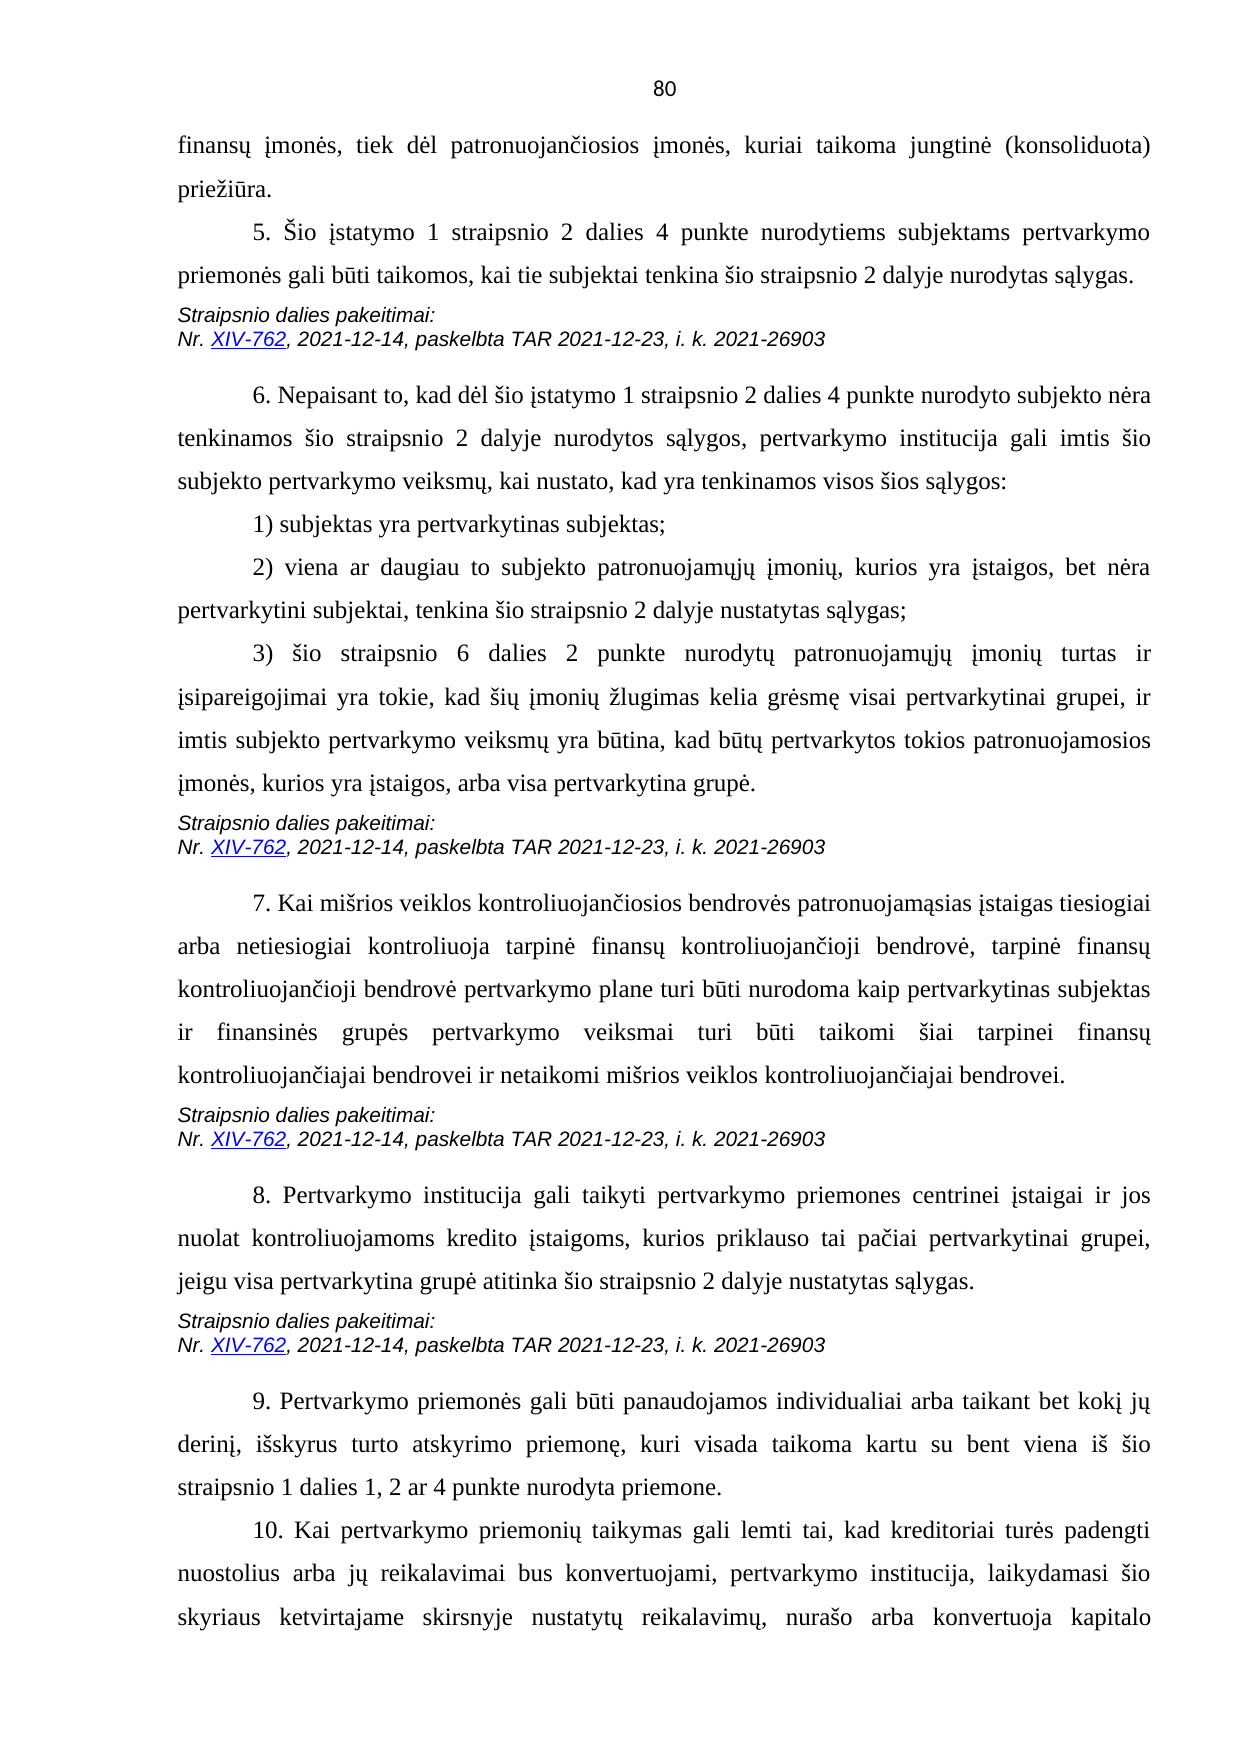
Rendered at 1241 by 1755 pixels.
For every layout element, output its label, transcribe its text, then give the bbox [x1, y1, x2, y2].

text Nr. XIV-762, 2021-12-14, paskelbta TAR 2021-12-23, i. k. 2021-26903 [177, 1333, 1152, 1357]
text Nr. XIV-762, 2021-12-14, paskelbta TAR 2021-12-23, i. k. 2021-26903 [177, 835, 1152, 859]
text 3) šio straipsnio 6 dalies 2 punkte nurodytų patronuojamųjų įmonių turtas ir įsipareigojimai yra tokie, kad šių įmonių žlugimas kelia grėsmę visai pertvarkytinai grupei, ir imtis subjekto pertvarkymo veiksmų yra būtina, kad būtų pertvarkytos tokios patronuojamosios įmonės, kurios yra įstaigos, arba visa pertvarkytina grupė. [177, 638, 1152, 797]
text Nr. XIV-762, 2021-12-14, paskelbta TAR 2021-12-23, i. k. 2021-26903 [177, 1127, 1152, 1151]
text Straipsnio dalies pakeitimai: [177, 1309, 1152, 1333]
text 1) subjektas yra pertvarkytinas subjektas; [177, 509, 1152, 538]
text Straipsnio dalies pakeitimai: [177, 811, 1152, 835]
text 5. Šio įstatymo 1 straipsnio 2 dalies 4 punkte nurodytiems subjektams pertvarkymo priemonės gali būti taikomos, kai tie subjektai tenkina šio straipsnio 2 dalyje nurodytas sąlygas. [177, 217, 1152, 289]
text 8. Pertvarkymo institucija gali taikyti pertvarkymo priemones centrinei įstaigai ir jos nuolat kontroliuojamoms kredito įstaigoms, kurios priklauso tai pačiai pertvarkytinai grupei, jeigu visa pertvarkytina grupė atitinka šio straipsnio 2 dalyje nustatytas sąlygas. [177, 1180, 1152, 1295]
text 6. Nepaisant to, kad dėl šio įstatymo 1 straipsnio 2 dalies 4 punkte nurodyto subjekto nėra tenkinamos šio straipsnio 2 dalyje nurodytos sąlygos, pertvarkymo institucija gali imtis šio subjekto pertvarkymo veiksmų, kai nustato, kad yra tenkinamos visos šios sąlygos: [177, 380, 1152, 495]
text 10. Kai pertvarkymo priemonių taikymas gali lemti tai, kad kreditoriai turės padengti nuostolius arba jų reikalavimai bus konvertuojami, pertvarkymo institucija, laikydamasi šio skyriaus ketvirtajame skirsnyje nustatytų reikalavimų, nurašo arba konvertuoja kapitalo [177, 1515, 1152, 1630]
text Straipsnio dalies pakeitimai: [177, 303, 1152, 327]
text 2) viena ar daugiau to subjekto patronuojamųjų įmonių, kurios yra įstaigos, bet nėra pertvarkytini subjektai, tenkina šio straipsnio 2 dalyje nustatytas sąlygas; [177, 552, 1152, 624]
text Straipsnio dalies pakeitimai: [177, 1103, 1152, 1127]
text 7. Kai mišrios veiklos kontroliuojančiosios bendrovės patronuojamąsias įstaigas tiesiogiai arba netiesiogiai kontroliuoja tarpinė finansų kontroliuojančioji bendrovė, tarpinė finansų kontroliuojančioji bendrovė pertvarkymo plane turi būti nurodoma kaip pertvarkytinas subjektas ir finansinės grupės pertvarkymo veiksmai turi būti taikomi šiai tarpinei finansų kontroliuojančiajai bendrovei ir netaikomi mišrios veiklos kontroliuojančiajai bendrovei. [177, 888, 1152, 1089]
text 9. Pertvarkymo priemonės gali būti panaudojamos individualiai arba taikant bet kokį jų derinį, išskyrus turto atskyrimo priemonę, kuri visada taikoma kartu su bent viena iš šio straipsnio 1 dalies 1, 2 ar 4 punkte nurodyta priemone. [177, 1386, 1152, 1501]
text Nr. XIV-762, 2021-12-14, paskelbta TAR 2021-12-23, i. k. 2021-26903 [177, 327, 1152, 351]
text finansų įmonės, tiek dėl patronuojančiosios įmonės, kuriai taikoma jungtinė (konsoliduota) priežiūra. [177, 131, 1152, 202]
